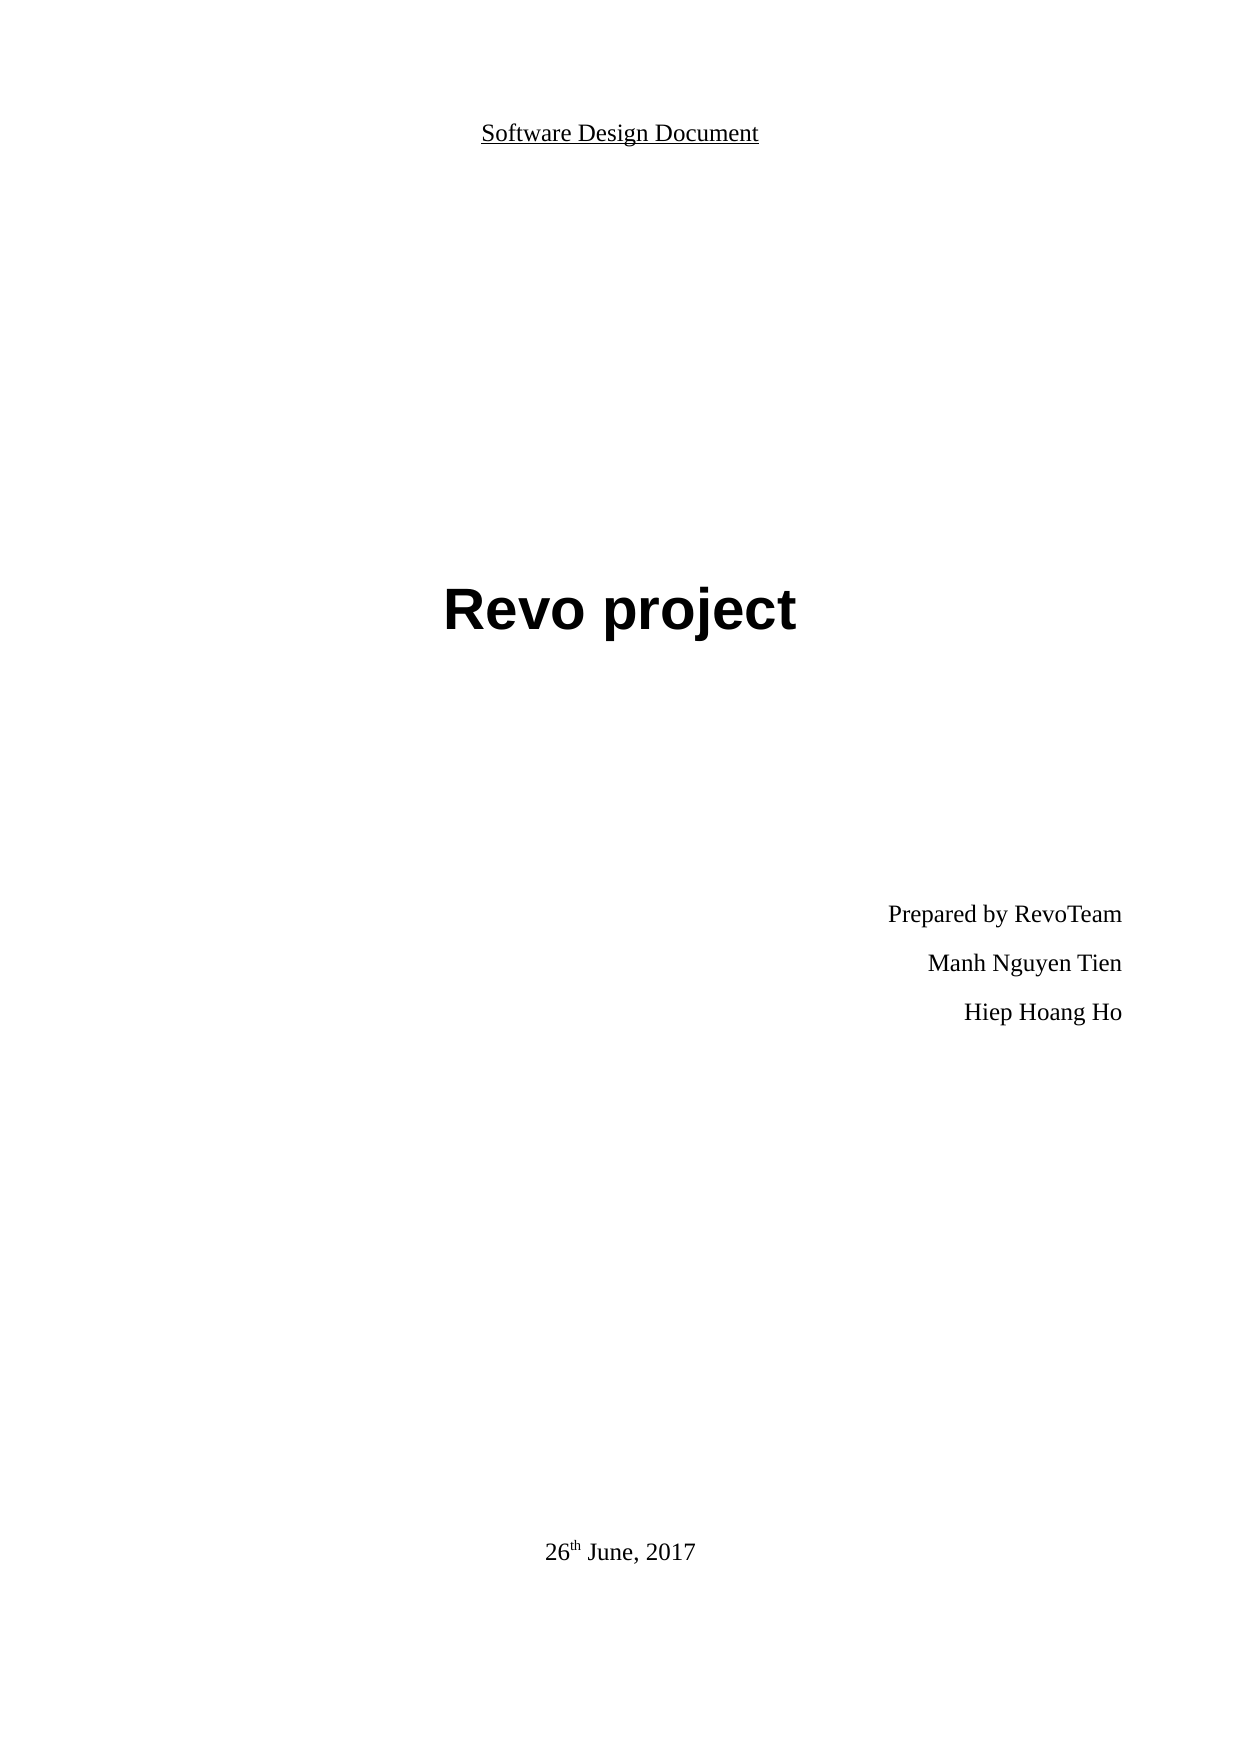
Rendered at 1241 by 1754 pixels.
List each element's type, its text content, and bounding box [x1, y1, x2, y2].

text Manh Nguyen Tien [118, 948, 1122, 977]
text Hiep Hoang Ho [118, 997, 1122, 1026]
text Prepared by RevoTeam [118, 899, 1122, 928]
title Revo project [118, 574, 1122, 641]
text Software Design Document [118, 118, 1122, 147]
text 26th June, 2017 [118, 1537, 1122, 1566]
